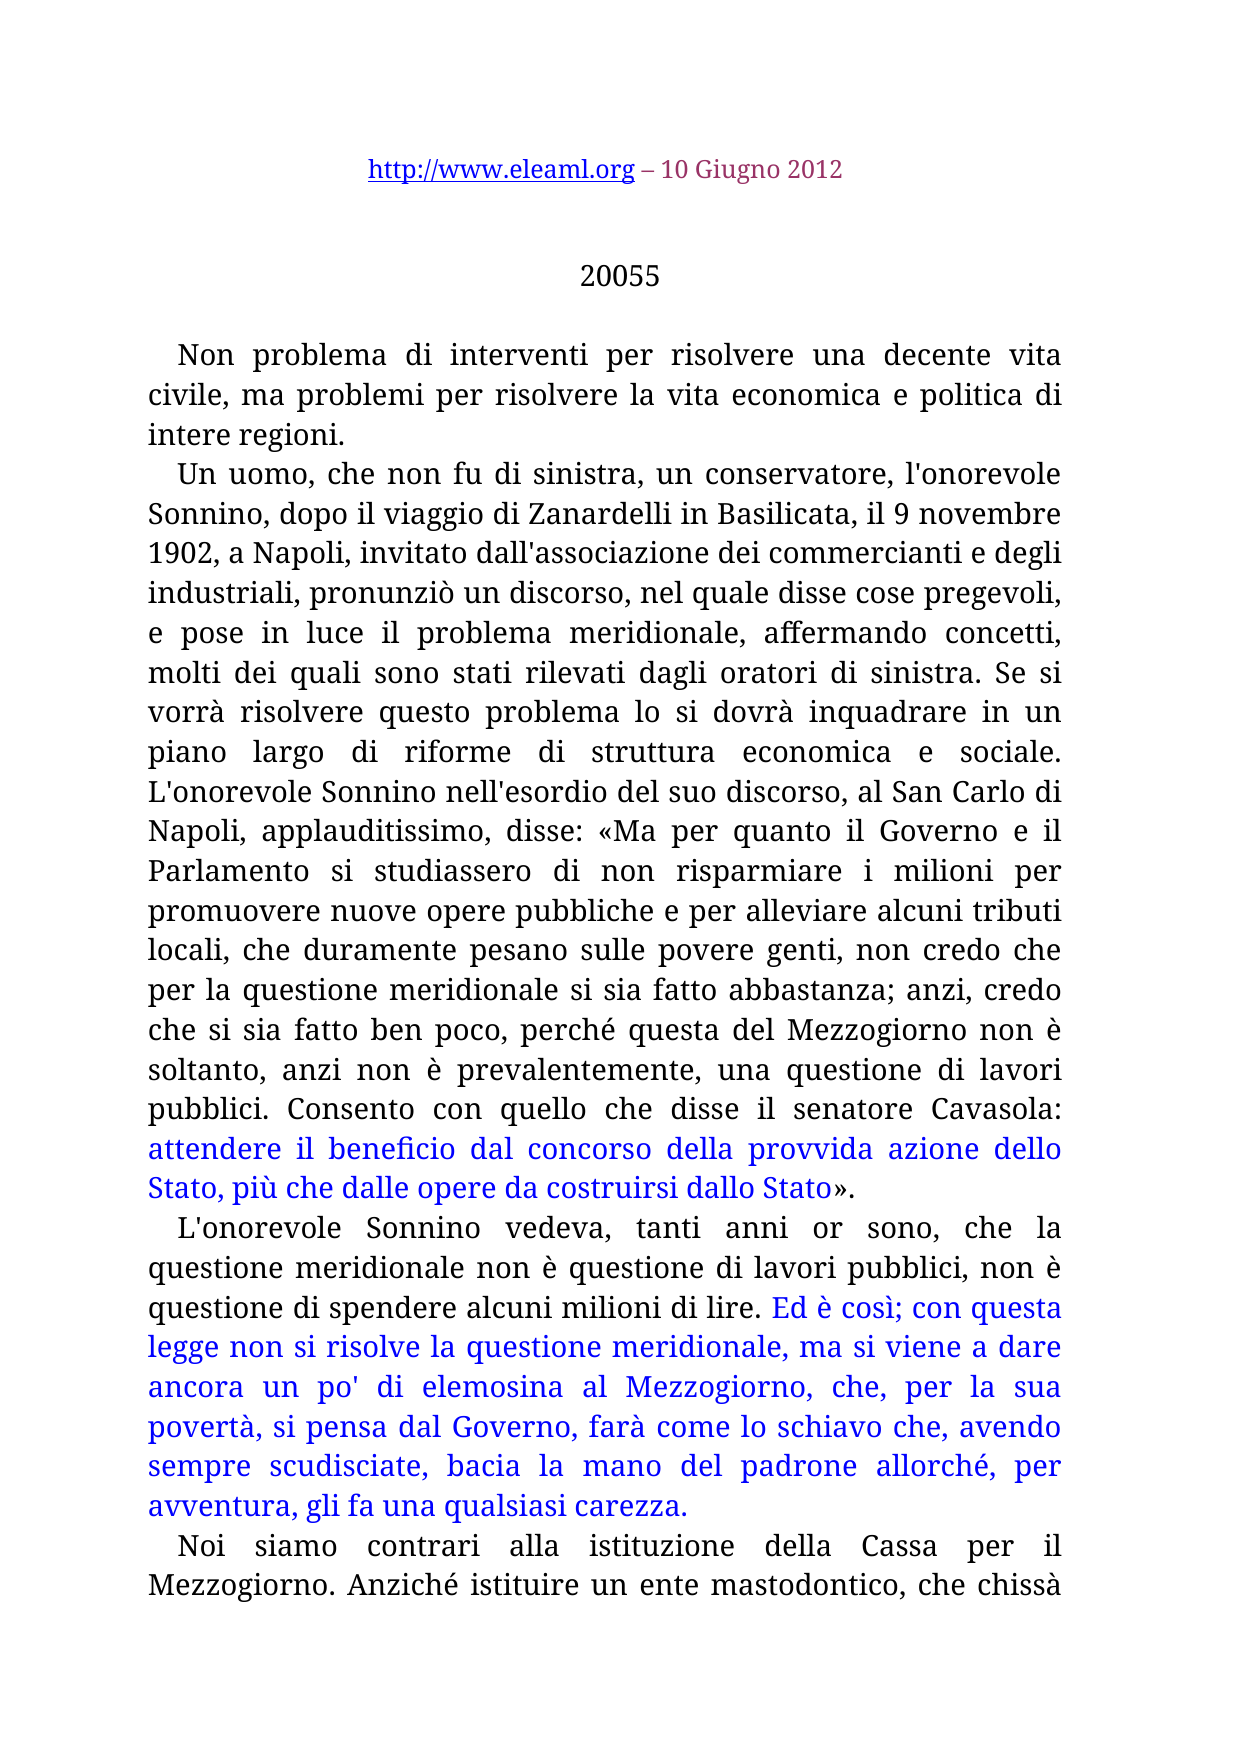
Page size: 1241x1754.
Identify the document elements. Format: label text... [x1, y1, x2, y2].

text Noi siamo contrari alla istituzione della Cassa per il Mezzogiorno. Anziché istituire un ente mastodontico, che chissà [148, 1525, 1063, 1604]
text Non problema di interventi per risolvere una decente vita civile, ma problemi per risolvere la vita economica e politica di intere regioni. [148, 334, 1063, 453]
text Un uomo, che non fu di sinistra, un conservatore, l'onorevole Sonnino, dopo il viaggio di Zanardelli in Basilicata, il 9 novembre 1902, a Napoli, invitato dall'associazione dei commercianti e degli industriali, pronunziò un discorso, nel quale disse cose pregevoli, e pose in luce il problema meridionale, affermando concetti, molti dei quali sono stati rilevati dagli oratori di sinistra. Se si vorrà risolvere questo problema lo si dovrà inquadrare in un piano largo di riforme di struttura economica e sociale. L'onorevole Sonnino nell'esordio del suo discorso, al San Carlo di Napoli, applauditissimo, disse: «Ma per quanto il Governo e il Parlamento si studiassero di non risparmiare i milioni per promuovere nuove opere pubbliche e per alleviare alcuni tributi locali, che duramente pesano sulle povere genti, non credo che per la questione meridionale si sia fatto abbastanza; anzi, credo che si sia fatto ben poco, perché questa del Mezzogiorno non è soltanto, anzi non è prevalentemente, una questione di lavori pubblici. Consento con quello che disse il senatore Cavasola: attendere il beneficio dal concorso della provvida azione dello Stato, più che dalle opere da costruirsi dallo Stato». [148, 453, 1063, 1207]
text 20055 [148, 255, 1063, 295]
text L'onorevole Sonnino vedeva, tanti anni or sono, che la questione meridionale non è questione di lavori pubblici, non è questione di spendere alcuni milioni di lire. Ed è così; con questa legge non si risolve la questione meridionale, ma si viene a dare ancora un po' di elemosina al Mezzogiorno, che, per la sua povertà, si pensa dal Governo, farà come lo schiavo che, avendo sempre scudisciate, bacia la mano del padrone allorché, per avventura, gli fa una qualsiasi carezza. [148, 1207, 1063, 1525]
